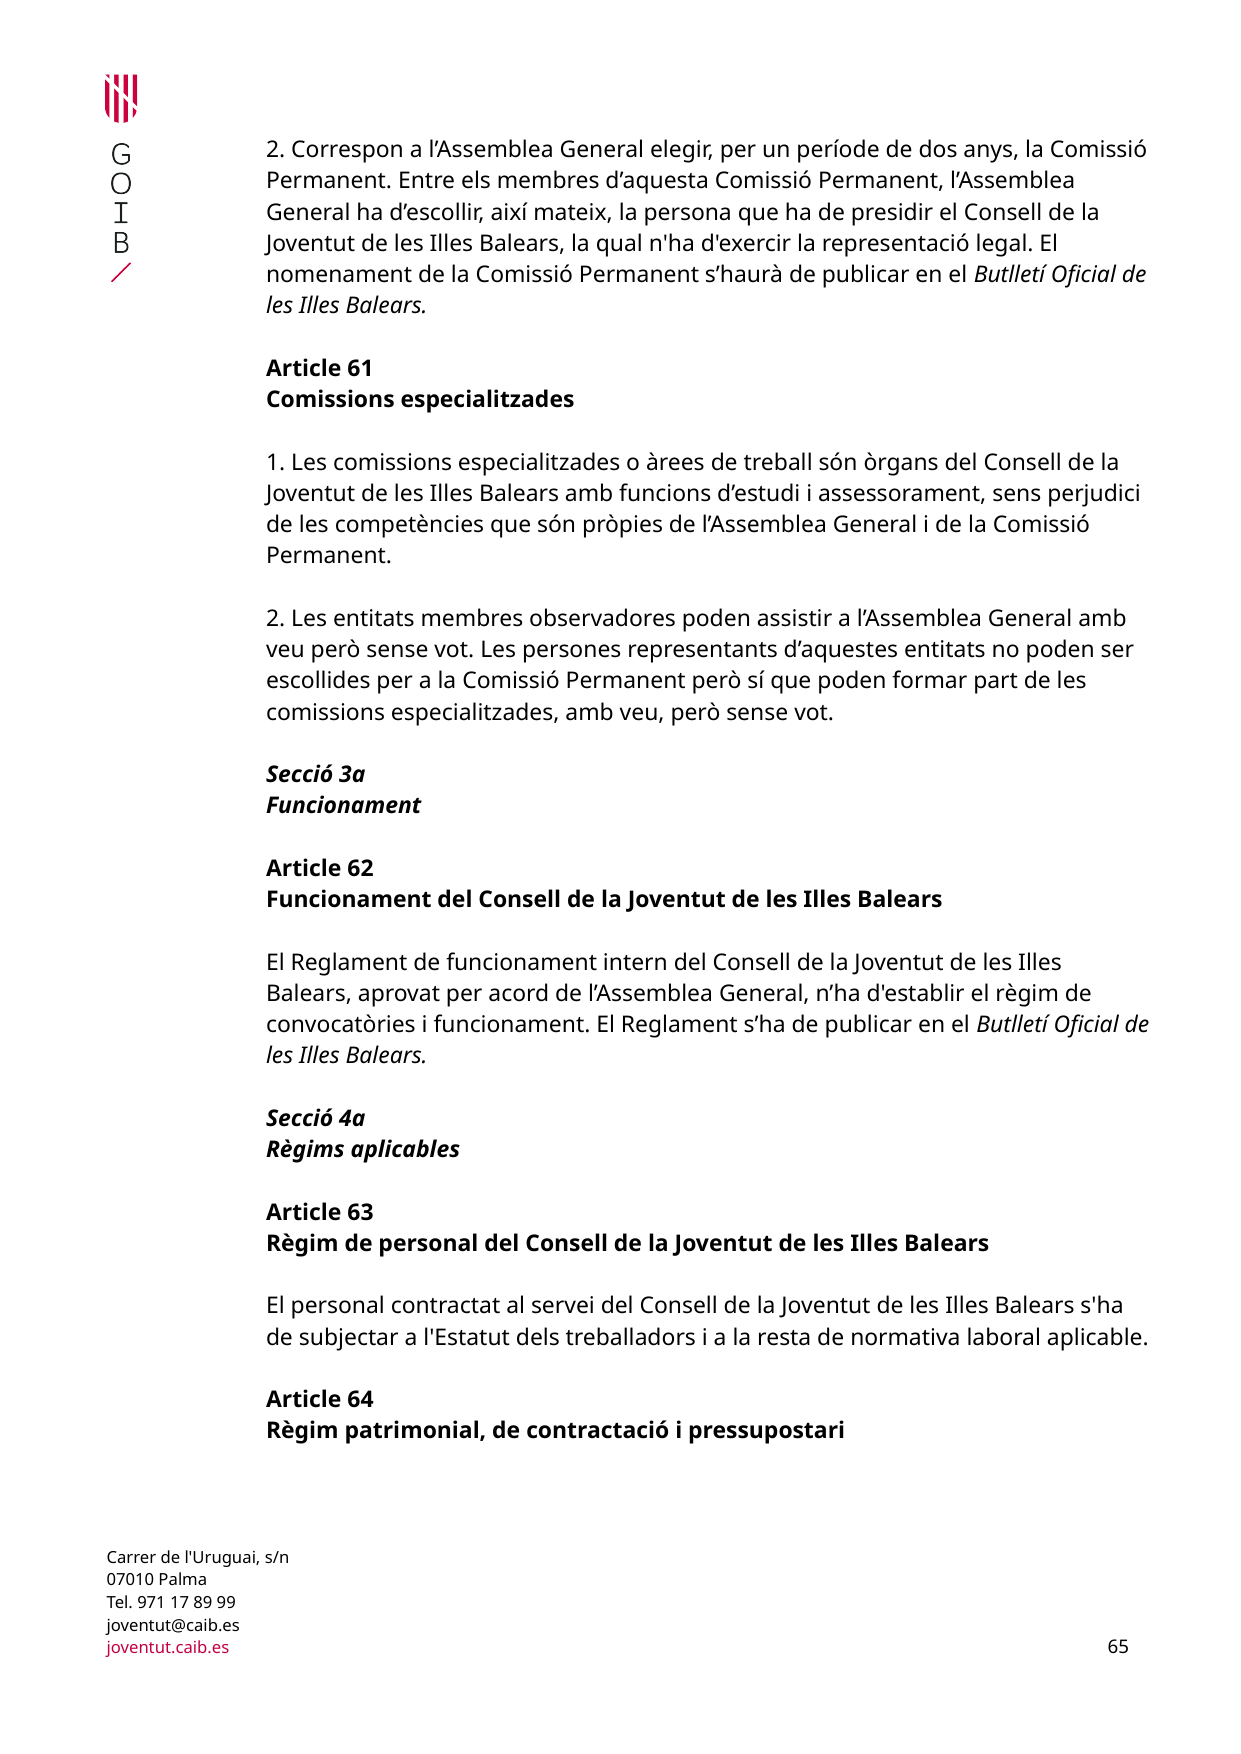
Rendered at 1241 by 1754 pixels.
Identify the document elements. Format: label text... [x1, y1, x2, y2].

text Funcionament [266, 789, 1152, 820]
text Article 63 [266, 1195, 1152, 1227]
text Article 64 [266, 1383, 1152, 1414]
text Secció 4a [266, 1102, 1152, 1133]
text Funcionament del Consell de la Joventut de les Illes Balears [266, 883, 1152, 914]
text Secció 3a [266, 758, 1152, 789]
text Règim de personal del Consell de la Joventut de les Illes Balears [266, 1227, 1152, 1258]
text El Reglament de funcionament intern del Consell de la Joventut de les Illes Balears, aprovat per acord de l’Assemblea General, n’ha d'establir el règim de convocatòries i funcionament. El Reglament s’ha de publicar en el Butlletí Oficial de les Illes Balears. [266, 945, 1152, 1070]
text Comissions especialitzades [266, 383, 1152, 414]
text El personal contractat al servei del Consell de la Joventut de les Illes Balears s'ha de subjectar a l'Estatut dels treballadors i a la resta de normativa laboral aplicable. [266, 1289, 1152, 1352]
text Article 61 [266, 352, 1152, 383]
text 2. Correspon a l’Assemblea General elegir, per un període de dos anys, la Comissió Permanent. Entre els membres d’aquesta Comissió Permanent, l’Assemblea General ha d’escollir, així mateix, la persona que ha de presidir el Consell de la Joventut de les Illes Balears, la qual n'ha d'exercir la representació legal. El nomenament de la Comissió Permanent s’haurà de publicar en el Butlletí Oficial de les Illes Balears. [266, 133, 1152, 320]
picture [76, 51, 166, 313]
text Règims aplicables [266, 1133, 1152, 1164]
text Règim patrimonial, de contractació i pressupostari [266, 1414, 1152, 1445]
text Article 62 [266, 852, 1152, 883]
text 1. Les comissions especialitzades o àrees de treball són òrgans del Consell de la Joventut de les Illes Balears amb funcions d’estudi i assessorament, sens perjudici de les competències que són pròpies de l’Assemblea General i de la Comissió Permanent. [266, 445, 1152, 570]
text 2. Les entitats membres observadores poden assistir a l’Assemblea General amb veu però sense vot. Les persones representants d’aquestes entitats no poden ser escollides per a la Comissió Permanent però sí que poden formar part de les comissions especialitzades, amb veu, però sense vot. [266, 602, 1152, 727]
